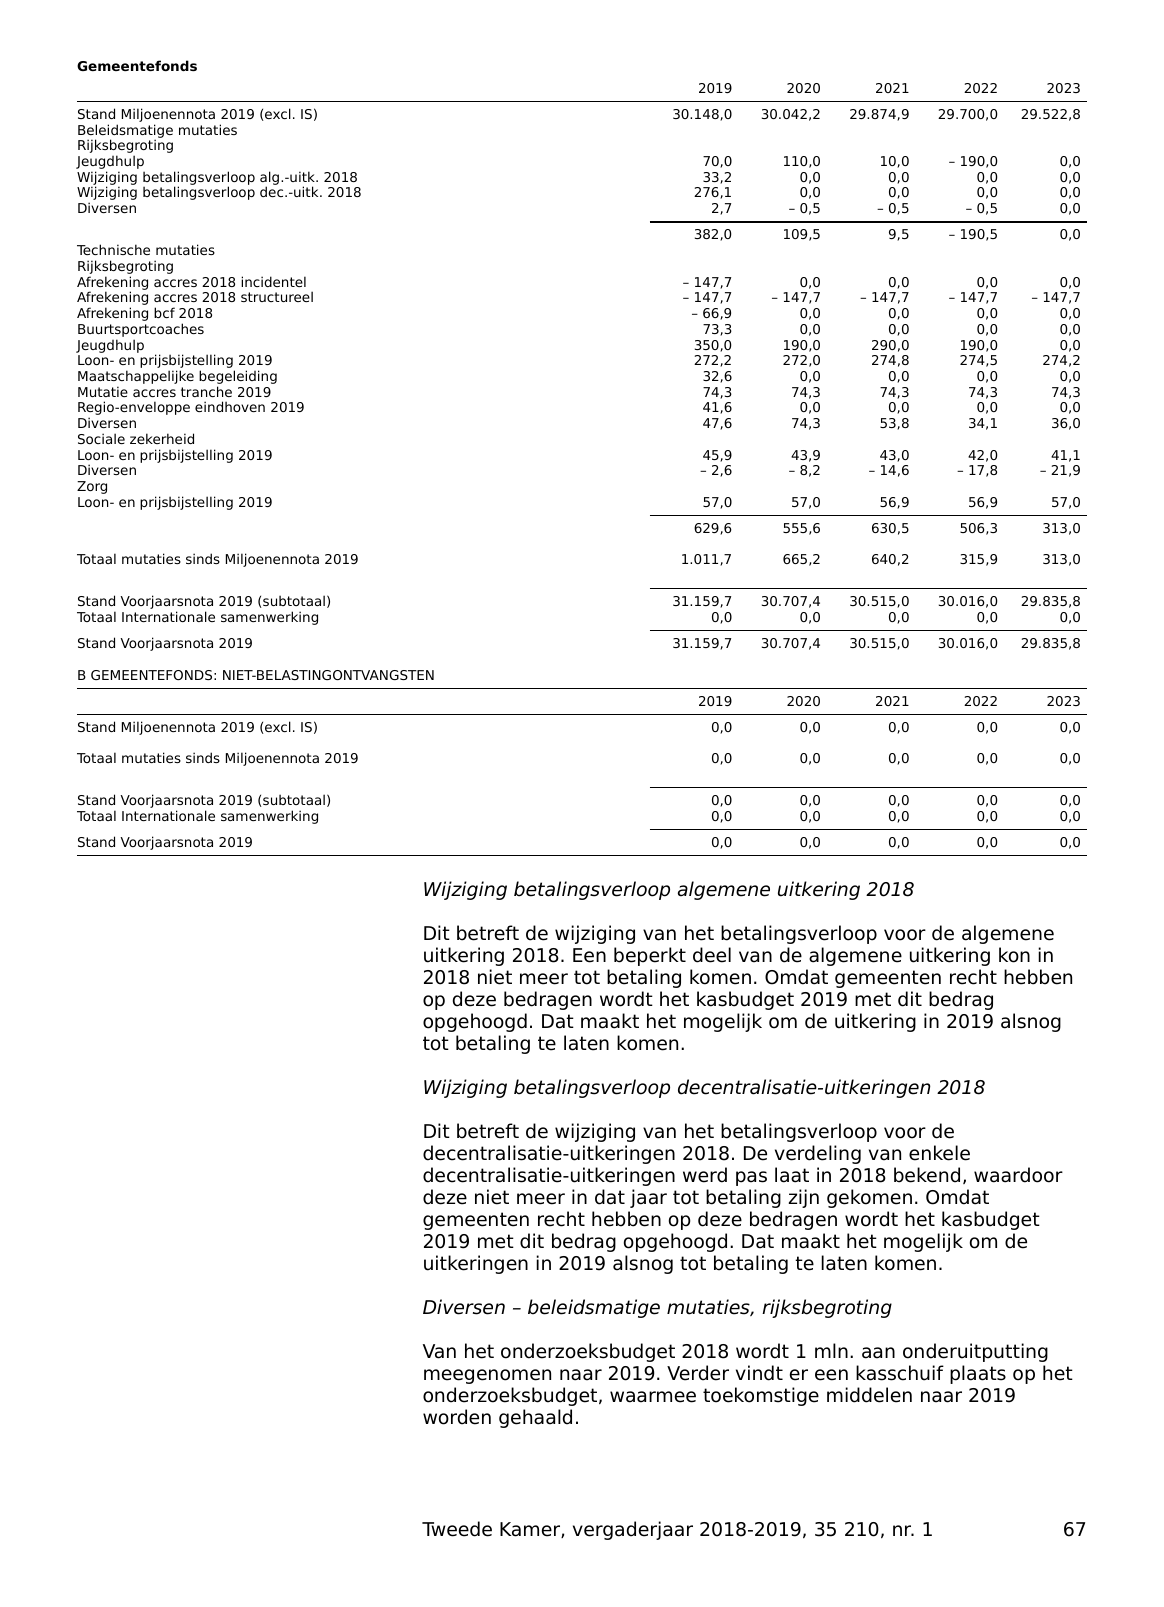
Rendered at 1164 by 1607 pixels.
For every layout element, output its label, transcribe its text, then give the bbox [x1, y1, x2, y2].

table_cell – 147,7 [1004, 290, 1087, 306]
table_cell 0,0 [827, 830, 915, 855]
table_cell [827, 243, 915, 259]
table_cell Stand Miljoenennota 2019 (excl. IS) [77, 715, 649, 735]
table_cell [77, 767, 649, 787]
table_cell – 0,5 [827, 201, 915, 221]
table_cell 74,3 [827, 385, 915, 400]
table_cell [1004, 568, 1087, 588]
text Dit betreft de wijziging van het betalingsverloop voor de decentralisatie-uitkeringen 2018. De verdeling van enkele decentralisatie-uitkeringen werd pas laat in 2018 bekend, waardoor deze niet meer in dat jaar tot betaling zijn gekomen. Omdat gemeenten recht hebben op deze bedragen wordt het kasbudget 2019 met dit bedrag opgehoogd. Dat maakt het mogelijk om de uitkeringen in 2019 alsnog tot betaling te laten komen. [422, 1121, 1087, 1275]
table_cell [650, 652, 738, 667]
table_cell 45,9 [650, 448, 738, 463]
table_cell 629,6 [650, 516, 738, 536]
table_cell 555,6 [738, 516, 827, 536]
table_cell [738, 123, 827, 138]
table_cell 630,5 [827, 516, 915, 536]
table_cell 42,0 [915, 448, 1004, 463]
table_cell [827, 767, 915, 787]
table_cell 0,0 [738, 809, 827, 829]
table_cell [915, 259, 1004, 274]
table_cell 313,0 [1004, 552, 1087, 568]
table_cell 36,0 [1004, 416, 1087, 432]
table_cell 29.700,0 [915, 102, 1004, 122]
subtitle Wijziging betalingsverloop decentralisatie-uitkeringen 2018 [422, 1077, 1087, 1099]
table_cell 274,5 [915, 353, 1004, 369]
table_cell 0,0 [1004, 185, 1087, 201]
table_cell Jeugdhulp [77, 337, 649, 353]
table_cell 73,3 [650, 322, 738, 337]
table_cell 0,0 [915, 170, 1004, 185]
table_cell 2022 [915, 75, 1004, 101]
table_cell Wijziging betalingsverloop dec.-uitk. 2018 [77, 185, 649, 201]
table_cell 0,0 [827, 369, 915, 384]
table_cell Diversen [77, 463, 649, 479]
table_cell 0,0 [738, 369, 827, 384]
table_cell [915, 479, 1004, 494]
table_cell 2021 [827, 75, 915, 101]
table_cell [650, 259, 738, 274]
table_cell [827, 735, 915, 751]
subtitle Diversen – beleidsmatige mutaties, rijksbegroting [422, 1297, 1087, 1319]
table_cell 2023 [1004, 689, 1087, 714]
table_cell [1004, 123, 1087, 138]
table_cell 0,0 [738, 788, 827, 809]
table_cell 0,0 [1004, 170, 1087, 185]
table_cell 0,0 [915, 400, 1004, 416]
table_cell 1.011,7 [650, 552, 738, 568]
subtitle Wijziging betalingsverloop algemene uitkering 2018 [422, 878, 1087, 901]
table_cell [827, 568, 915, 588]
table_cell [1004, 735, 1087, 751]
table_cell 57,0 [738, 495, 827, 515]
table_cell [1004, 767, 1087, 787]
table_cell [77, 515, 649, 536]
table_cell Diversen [77, 201, 649, 221]
table_cell 31.159,7 [650, 631, 738, 652]
table_cell – 66,9 [650, 306, 738, 322]
table_cell – 147,7 [915, 290, 1004, 306]
table_cell 0,0 [1004, 751, 1087, 767]
table_cell 190,0 [738, 337, 827, 353]
table_cell – 2,6 [650, 463, 738, 479]
table_cell [650, 123, 738, 138]
table_cell – 147,7 [738, 290, 827, 306]
table_cell 274,2 [1004, 353, 1087, 369]
table_cell 0,0 [827, 185, 915, 201]
table_cell 0,0 [1004, 610, 1087, 630]
table_cell 0,0 [1004, 830, 1087, 855]
table_cell 33,2 [650, 170, 738, 185]
table_cell 0,0 [915, 274, 1004, 290]
table_cell 0,0 [915, 788, 1004, 809]
table_cell 70,0 [650, 154, 738, 169]
table_cell Afrekening accres 2018 incidentel [77, 274, 649, 290]
table_cell [827, 479, 915, 494]
table_cell 0,0 [738, 306, 827, 322]
table_cell 0,0 [1004, 369, 1087, 384]
table_cell – 0,5 [738, 201, 827, 221]
table_cell – 21,9 [1004, 463, 1087, 479]
table_cell [915, 243, 1004, 259]
table_cell [650, 432, 738, 447]
table_cell Rijksbegroting [77, 259, 649, 274]
table_cell 0,0 [827, 400, 915, 416]
table_cell 0,0 [827, 306, 915, 322]
table_cell Stand Miljoenennota 2019 (excl. IS) [77, 102, 649, 122]
table_cell [77, 568, 649, 588]
table_cell Stand Voorjaarsnota 2019 (subtotaal) [77, 787, 649, 809]
table_cell [915, 767, 1004, 787]
table_cell 0,0 [827, 322, 915, 337]
table_cell [1004, 138, 1087, 154]
table_cell 30.707,4 [738, 589, 827, 610]
table_cell 0,0 [650, 809, 738, 829]
table_cell 29.874,9 [827, 102, 915, 122]
table_cell 56,9 [915, 495, 1004, 515]
table_cell 0,0 [1004, 400, 1087, 416]
table_cell 0,0 [1004, 788, 1087, 809]
table_cell [827, 536, 915, 552]
table_cell Beleidsmatige mutaties [77, 123, 649, 138]
table_cell [738, 536, 827, 552]
table_cell [650, 536, 738, 552]
table_cell [738, 568, 827, 588]
table_cell Buurtsportcoaches [77, 322, 649, 337]
table_cell 382,0 [650, 223, 738, 243]
table_cell Stand Voorjaarsnota 2019 [77, 630, 649, 652]
table_cell [738, 243, 827, 259]
table_cell 0,0 [650, 610, 738, 630]
table_cell 30.016,0 [915, 631, 1004, 652]
table_cell [650, 568, 738, 588]
table_cell 0,0 [1004, 154, 1087, 169]
table_cell 30.707,4 [738, 631, 827, 652]
table_cell 29.835,8 [1004, 589, 1087, 610]
table_cell 0,0 [915, 610, 1004, 630]
table_cell 74,3 [650, 385, 738, 400]
table_cell [915, 652, 1004, 667]
table_cell 2019 [650, 75, 738, 101]
table_cell 74,3 [1004, 385, 1087, 400]
table_cell 272,2 [650, 353, 738, 369]
table_cell 0,0 [650, 830, 738, 855]
table_cell 30.016,0 [915, 589, 1004, 610]
table_cell [738, 652, 827, 667]
table_cell 0,0 [915, 830, 1004, 855]
table_cell [77, 536, 649, 552]
table_cell 74,3 [738, 416, 827, 432]
table_cell [915, 568, 1004, 588]
table_cell Totaal mutaties sinds Miljoenennota 2019 [77, 751, 649, 767]
table_cell 0,0 [915, 715, 1004, 735]
table_cell 30.515,0 [827, 589, 915, 610]
table_cell 109,5 [738, 223, 827, 243]
table_cell [650, 138, 738, 154]
table_cell Regio-enveloppe eindhoven 2019 [77, 400, 649, 416]
table_cell Totaal Internationale samenwerking [77, 809, 649, 829]
table_cell Technische mutaties [77, 243, 649, 259]
table_cell 30.515,0 [827, 631, 915, 652]
text Van het onderzoeksbudget 2018 wordt 1 mln. aan onderuitputting meegenomen naar 2019. Verder vindt er een kasschuif plaats op het onderzoeksbudget, waarmee toekomstige middelen naar 2019 worden gehaald. [422, 1341, 1087, 1429]
table_cell Zorg [77, 479, 649, 494]
table_cell Diversen [77, 416, 649, 432]
table_cell [77, 652, 649, 667]
table_cell 290,0 [827, 337, 915, 353]
table_cell [738, 479, 827, 494]
table_cell 0,0 [827, 751, 915, 767]
table_cell [827, 432, 915, 447]
table_cell Totaal Internationale samenwerking [77, 610, 649, 630]
table_cell 0,0 [827, 274, 915, 290]
table_cell – 14,6 [827, 463, 915, 479]
table_cell Mutatie accres tranche 2019 [77, 385, 649, 400]
table_cell 31.159,7 [650, 589, 738, 610]
table_cell – 147,7 [650, 274, 738, 290]
table_cell 0,0 [650, 751, 738, 767]
table_cell 0,0 [738, 274, 827, 290]
table_cell Rijksbegroting [77, 138, 649, 154]
table_cell [650, 735, 738, 751]
table_cell – 0,5 [915, 201, 1004, 221]
table_cell 276,1 [650, 185, 738, 201]
table_cell 34,1 [915, 416, 1004, 432]
table_cell 315,9 [915, 552, 1004, 568]
table_cell [1004, 652, 1087, 667]
table_cell 29.522,8 [1004, 102, 1087, 122]
table_cell [650, 243, 738, 259]
table_header Gemeentefonds [77, 59, 1087, 75]
table_cell [650, 479, 738, 494]
table_cell Loon- en prijsbijstelling 2019 [77, 353, 649, 369]
table_cell 0,0 [1004, 274, 1087, 290]
table_cell 0,0 [1004, 201, 1087, 221]
table_cell 2023 [1004, 75, 1087, 101]
table_cell 2022 [915, 689, 1004, 714]
table_cell – 17,8 [915, 463, 1004, 479]
table_cell [1004, 243, 1087, 259]
table_cell – 147,7 [827, 290, 915, 306]
table_cell 0,0 [738, 751, 827, 767]
table_cell 0,0 [827, 610, 915, 630]
table_cell 350,0 [650, 337, 738, 353]
table_cell 74,3 [738, 385, 827, 400]
table_cell Jeugdhulp [77, 154, 649, 169]
table_cell 10,0 [827, 154, 915, 169]
table_cell [738, 432, 827, 447]
table_cell [77, 735, 649, 751]
table_cell 0,0 [915, 369, 1004, 384]
table_cell B GEMEENTEFONDS: NIET-BELASTINGONTVANGSTEN [77, 668, 1087, 688]
table_cell [1004, 479, 1087, 494]
table_cell – 147,7 [650, 290, 738, 306]
table_cell [1004, 259, 1087, 274]
table_cell 30.042,2 [738, 102, 827, 122]
table_cell 0,0 [738, 830, 827, 855]
table_cell 0,0 [1004, 715, 1087, 735]
table_cell 2019 [650, 689, 738, 714]
table_cell 0,0 [915, 306, 1004, 322]
table_cell [915, 735, 1004, 751]
table_cell 2,7 [650, 201, 738, 221]
table_cell [738, 735, 827, 751]
table_cell 0,0 [915, 751, 1004, 767]
table_cell 0,0 [827, 809, 915, 829]
table_cell 0,0 [738, 400, 827, 416]
table_cell Loon- en prijsbijstelling 2019 [77, 495, 649, 515]
table_cell 57,0 [1004, 495, 1087, 515]
table_cell 640,2 [827, 552, 915, 568]
table_cell 0,0 [1004, 322, 1087, 337]
table_cell 0,0 [827, 788, 915, 809]
table_cell 0,0 [738, 715, 827, 735]
table_cell 47,6 [650, 416, 738, 432]
table_cell Stand Voorjaarsnota 2019 (subtotaal) [77, 588, 649, 610]
table_cell 0,0 [1004, 337, 1087, 353]
table_cell [77, 221, 649, 243]
table_cell 32,6 [650, 369, 738, 384]
text Dit betreft de wijziging van het betalingsverloop voor de algemene uitkering 2018. Een beperkt deel van de algemene uitkering kon in 2018 niet meer tot betaling komen. Omdat gemeenten recht hebben op deze bedragen wordt het kasbudget 2019 met dit bedrag opgehoogd. Dat maakt het mogelijk om de uitkering in 2019 alsnog tot betaling te laten komen. [422, 923, 1087, 1054]
table_cell [738, 767, 827, 787]
table_cell 0,0 [1004, 809, 1087, 829]
table_cell – 190,0 [915, 154, 1004, 169]
table_cell [915, 123, 1004, 138]
table_cell Sociale zekerheid [77, 432, 649, 447]
table_cell 110,0 [738, 154, 827, 169]
table_cell [827, 123, 915, 138]
table_cell 506,3 [915, 516, 1004, 536]
table_cell 43,9 [738, 448, 827, 463]
table_cell 2021 [827, 689, 915, 714]
table_cell 74,3 [915, 385, 1004, 400]
table_cell Wijziging betalingsverloop alg.-uitk. 2018 [77, 170, 649, 185]
table_cell 43,0 [827, 448, 915, 463]
table_cell [827, 259, 915, 274]
table_cell [827, 138, 915, 154]
table_cell [738, 138, 827, 154]
table_cell 9,5 [827, 223, 915, 243]
table_cell – 8,2 [738, 463, 827, 479]
table_cell Loon- en prijsbijstelling 2019 [77, 448, 649, 463]
table_cell 0,0 [915, 809, 1004, 829]
table_cell 0,0 [650, 788, 738, 809]
table_cell 41,6 [650, 400, 738, 416]
table_cell 30.148,0 [650, 102, 738, 122]
table_cell Maatschappelijke begeleiding [77, 369, 649, 384]
table_cell 0,0 [738, 185, 827, 201]
table_cell [738, 259, 827, 274]
table_cell 0,0 [915, 322, 1004, 337]
table_cell Afrekening bcf 2018 [77, 306, 649, 322]
table_cell 2020 [738, 689, 827, 714]
table_cell 29.835,8 [1004, 631, 1087, 652]
table_cell [915, 536, 1004, 552]
table_cell 0,0 [1004, 223, 1087, 243]
table_cell 41,1 [1004, 448, 1087, 463]
table_cell 53,8 [827, 416, 915, 432]
table_cell 57,0 [650, 495, 738, 515]
table_cell 0,0 [1004, 306, 1087, 322]
table_cell 665,2 [738, 552, 827, 568]
table_cell Stand Voorjaarsnota 2019 [77, 829, 649, 855]
table_cell – 190,5 [915, 223, 1004, 243]
table_cell 190,0 [915, 337, 1004, 353]
table_cell 0,0 [738, 322, 827, 337]
table_cell 274,8 [827, 353, 915, 369]
table_cell [915, 432, 1004, 447]
table_cell [77, 75, 649, 101]
table_cell 313,0 [1004, 516, 1087, 536]
table_cell 0,0 [827, 170, 915, 185]
table_cell 56,9 [827, 495, 915, 515]
table_cell [77, 689, 649, 714]
table_cell 0,0 [738, 170, 827, 185]
table_cell [1004, 432, 1087, 447]
table_cell [915, 138, 1004, 154]
table_cell [1004, 536, 1087, 552]
table_cell 0,0 [915, 185, 1004, 201]
table_cell 0,0 [650, 715, 738, 735]
table_cell Totaal mutaties sinds Miljoenennota 2019 [77, 552, 649, 568]
table_cell [827, 652, 915, 667]
table_cell Afrekening accres 2018 structureel [77, 290, 649, 306]
table_cell 272,0 [738, 353, 827, 369]
table_cell [650, 767, 738, 787]
table_cell 2020 [738, 75, 827, 101]
table_cell 0,0 [738, 610, 827, 630]
table_cell 0,0 [827, 715, 915, 735]
